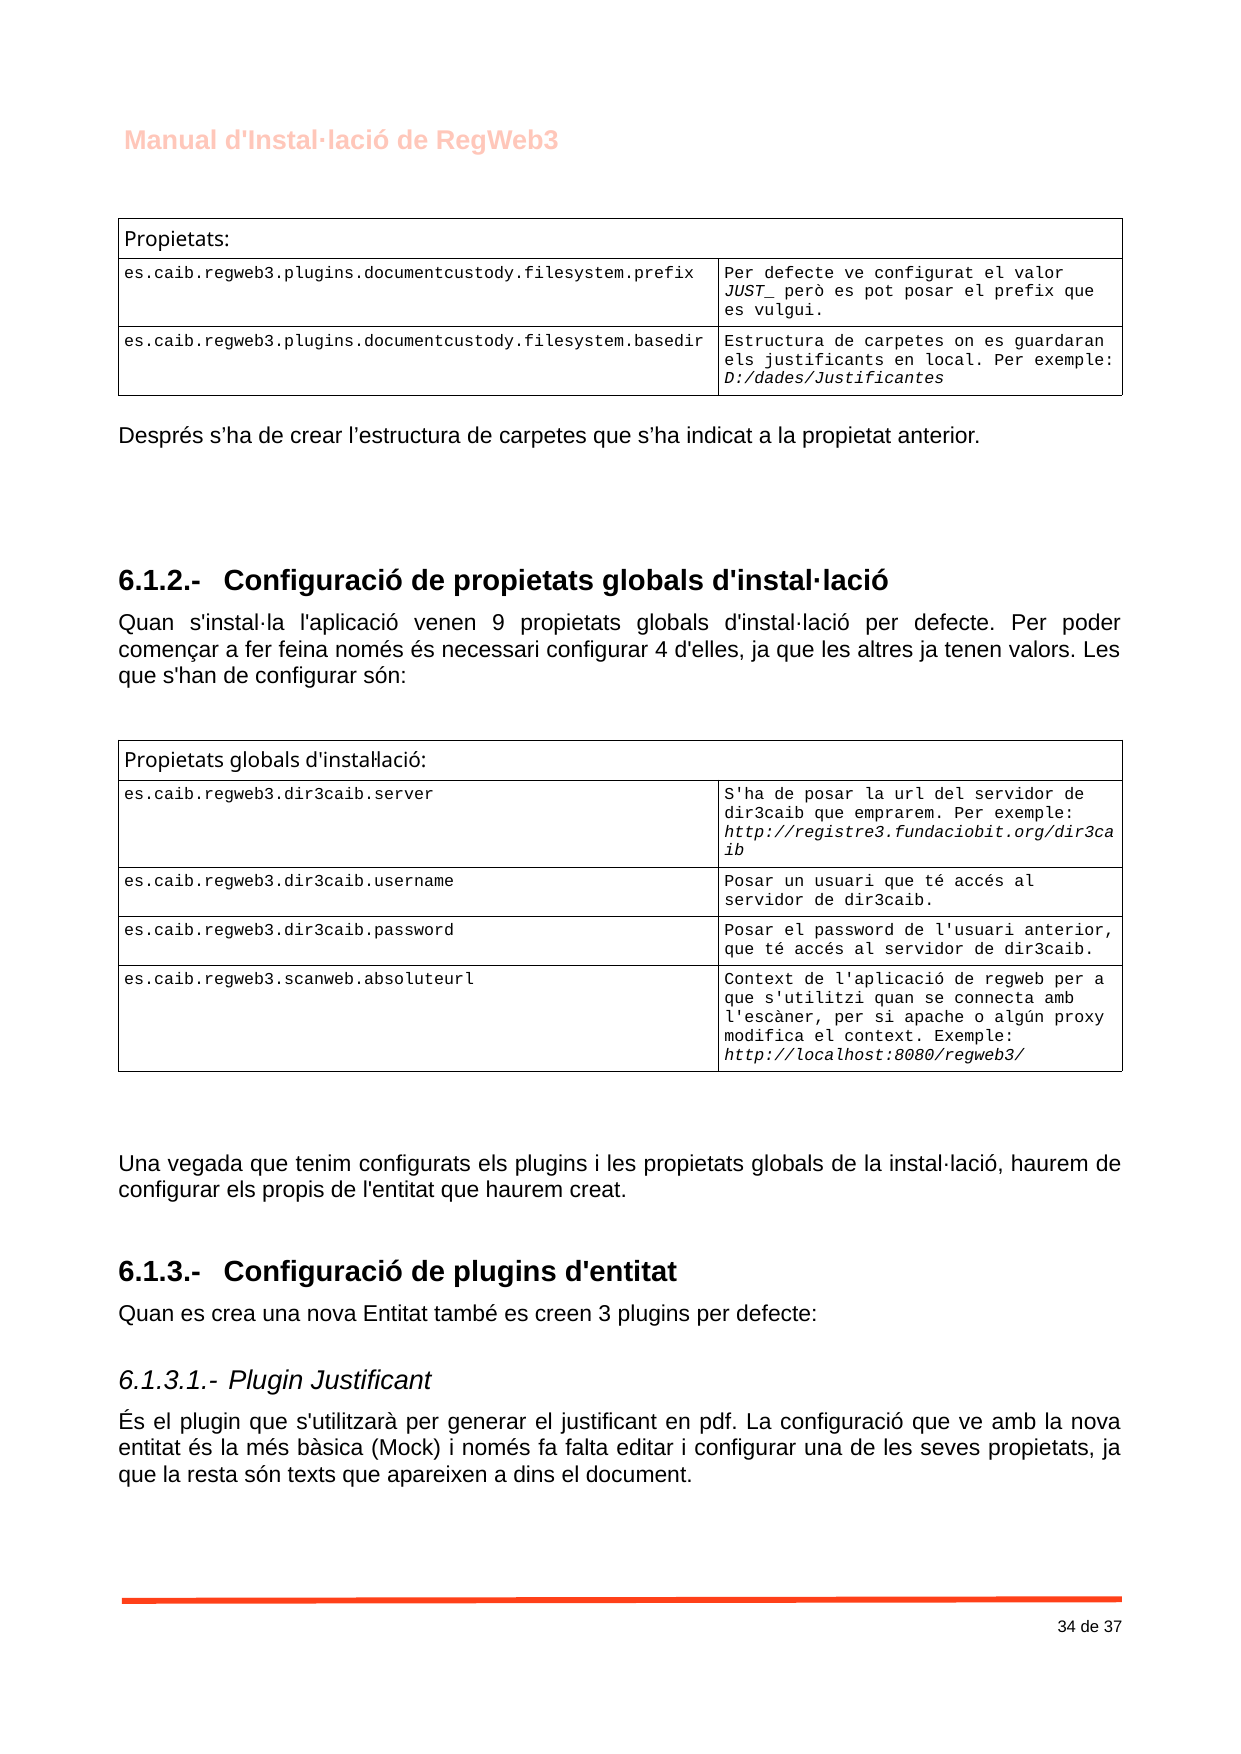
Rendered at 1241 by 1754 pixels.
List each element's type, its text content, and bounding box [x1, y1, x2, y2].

table_cell Per defecte ve configurat el valor JUST_ però es pot posar el prefix que es vulgui. [719, 259, 1122, 326]
text Una vegada que tenim configurats els plugins i les propietats globals de la instal·lació, haurem de configurar els propis de l'entitat que haurem creat. [118, 1150, 1122, 1203]
table_header Propietats globals d'instal·lació: [119, 741, 1122, 779]
table_header Propietats: [119, 219, 1122, 258]
text Quan s'instal·la l'aplicació venen 9 propietats globals d'instal·lació per defecte. Per poder començar a fer feina només és necessari configurar 4 d'elles, ja que les altres ja tenen valors. Les que s'han de configurar són: [118, 609, 1122, 688]
table_cell es.caib.regweb3.plugins.documentcustody.filesystem.prefix [119, 259, 718, 326]
table_cell S'ha de posar la url del servidor de dir3caib que emprarem. Per exemple: http://registre3.fundaciobit.org/dir3caib [719, 781, 1122, 867]
table_cell Context de l'aplicació de regweb per a que s'utilitzi quan se connecta amb l'escàner, per si apache o algún proxy modifica el context. Exemple: http://localhost:8080/regweb3/ [719, 966, 1122, 1071]
subtitle Configuració de plugins d'entitat [118, 1254, 1122, 1288]
text És el plugin que s'utilitzarà per generar el justificant en pdf. La configuració que ve amb la nova entitat és la més bàsica (Mock) i només fa falta editar i configurar una de les seves propietats, ja que la resta són texts que apareixen a dins el document. [118, 1408, 1122, 1487]
table_cell es.caib.regweb3.dir3caib.username [119, 868, 718, 916]
table_cell Posar el password de l'usuari anterior, que té accés al servidor de dir3caib. [719, 917, 1122, 965]
subtitle Configuració de propietats globals d'instal·lació [118, 563, 1122, 597]
table_cell es.caib.regweb3.plugins.documentcustody.filesystem.basedir [119, 327, 718, 394]
table_cell Posar un usuari que té accés al servidor de dir3caib. [719, 868, 1122, 916]
subtitle Plugin Justificant [118, 1364, 1122, 1395]
text Després s’ha de crear l’estructura de carpetes que s’ha indicat a la propietat anterior. [118, 422, 1122, 448]
table_cell es.caib.regweb3.dir3caib.server [119, 781, 718, 867]
table_cell es.caib.regweb3.scanweb.absoluteurl [119, 966, 718, 1071]
text Quan es crea una nova Entitat també es creen 3 plugins per defecte: [118, 1300, 1122, 1327]
table_cell es.caib.regweb3.dir3caib.password [119, 917, 718, 965]
table_cell Estructura de carpetes on es guardaran els justificants en local. Per exemple: D:/dades/Justificantes [719, 327, 1122, 394]
